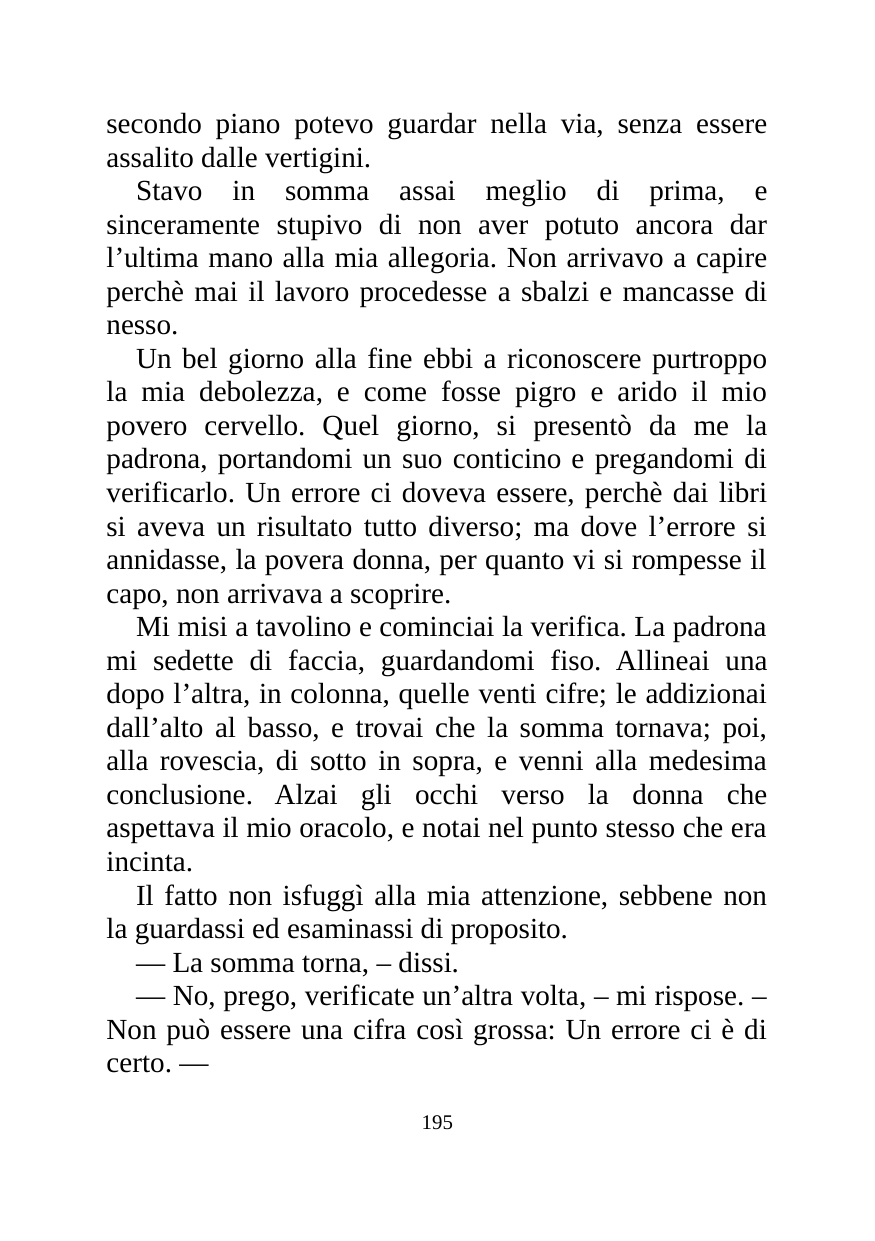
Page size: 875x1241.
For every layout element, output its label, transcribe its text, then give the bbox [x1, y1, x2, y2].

text secondo piano potevo guardar nella via, senza essere assalito dalle vertigini. [106, 106, 768, 173]
text Un bel giorno alla fine ebbi a riconoscere purtroppo la mia debolezza, e come fosse pigro e arido il mio povero cervello. Quel giorno, si presentò da me la padrona, portandomi un suo conticino e pregandomi di verificarlo. Un errore ci doveva essere, perchè dai libri si aveva un risultato tutto diverso; ma dove l’errore si annidasse, la povera donna, per quanto vi si rompesse il capo, non arrivava a scoprire. [106, 341, 768, 609]
text Stavo in somma assai meglio di prima, e sinceramente stupivo di non aver potuto ancora dar l’ultima mano alla mia allegoria. Non arrivavo a capire perchè mai il lavoro procedesse a sbalzi e mancasse di nesso. [106, 173, 768, 341]
text Il fatto non isfuggì alla mia attenzione, sebbene non la guardassi ed esaminassi di proposito. [106, 878, 768, 945]
text — No, prego, verificate un’altra volta, – mi rispose. – Non può essere una cifra così grossa: Un errore ci è di certo. — [106, 978, 768, 1079]
text — La somma torna, – dissi. [106, 945, 768, 978]
text Mi misi a tavolino e cominciai la verifica. La padrona mi sedette di faccia, guardandomi fiso. Allineai una dopo l’altra, in colonna, quelle venti cifre; le addizionai dall’alto al basso, e trovai che la somma tornava; poi, alla rovescia, di sotto in sopra, e venni alla medesima conclusione. Alzai gli occhi verso la donna che aspettava il mio oracolo, e notai nel punto stesso che era incinta. [106, 609, 768, 878]
